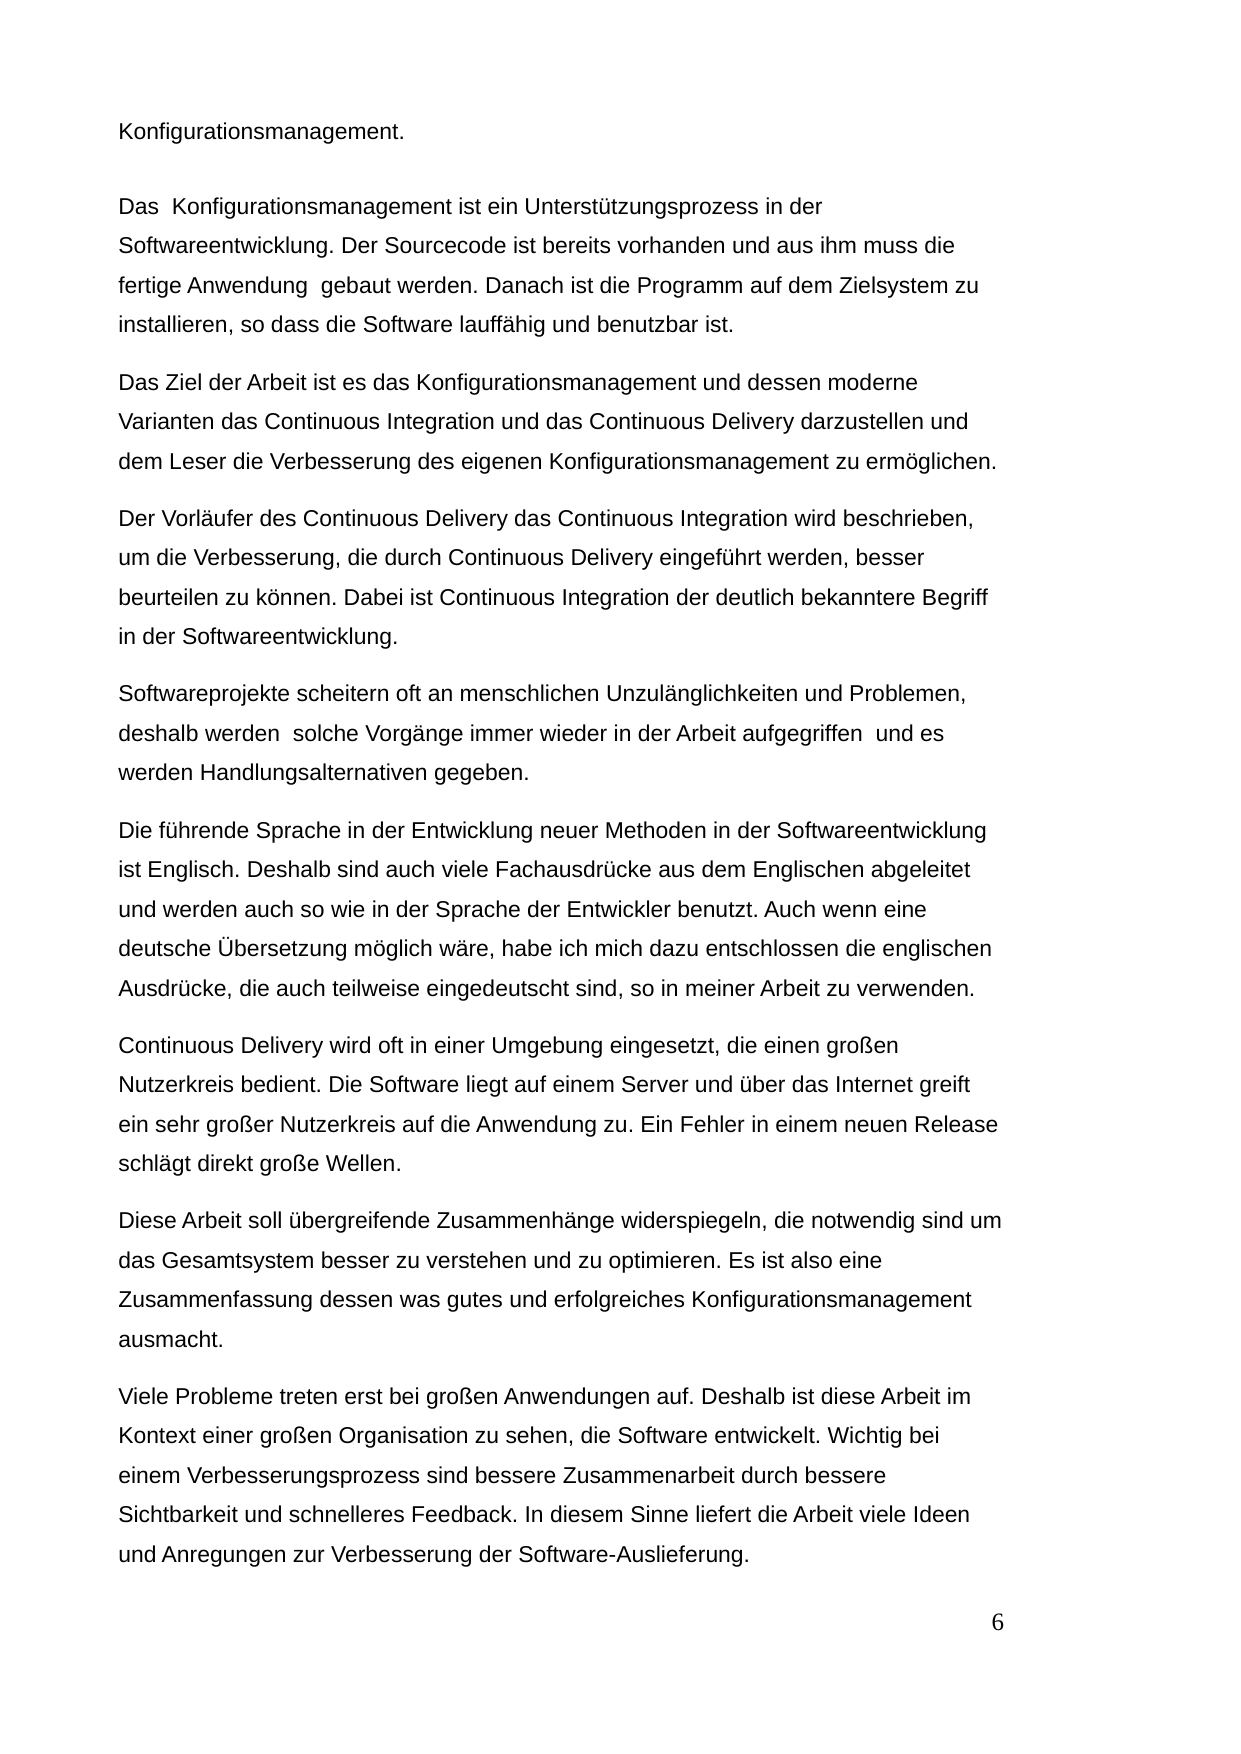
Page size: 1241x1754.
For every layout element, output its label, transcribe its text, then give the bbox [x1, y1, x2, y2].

text Continuous Delivery wird oft in einer Umgebung eingesetzt, die einen großen Nutzerkreis bedient. Die Software liegt auf einem Server und über das Internet greift ein sehr großer Nutzerkreis auf die Anwendung zu. Ein Fehler in einem neuen Release schlägt direkt große Wellen. [118, 1032, 1004, 1176]
text Viele Probleme treten erst bei großen Anwendungen auf. Deshalb ist diese Arbeit im Kontext einer großen Organisation zu sehen, die Software entwickelt. Wichtig bei einem Verbesserungsprozess sind bessere Zusammenarbeit durch bessere Sichtbarkeit und schnelleres Feedback. In diesem Sinne liefert die Arbeit viele Ideen und Anregungen zur Verbesserung der Software-Auslieferung. [118, 1383, 1004, 1567]
text Diese Arbeit soll übergreifende Zusammenhänge widerspiegeln, die notwendig sind um das Gesamtsystem besser zu verstehen und zu optimieren. Es ist also eine Zusammenfassung dessen was gutes und erfolgreiches Konfigurationsmanagement ausmacht. [118, 1207, 1004, 1352]
text Softwareprojekte scheitern oft an menschlichen Unzulänglichkeiten und Problemen, deshalb werden solche Vorgänge immer wieder in der Arbeit aufgegriffen und es werden Handlungsalternativen gegeben. [118, 680, 1004, 786]
text Die führende Sprache in der Entwicklung neuer Methoden in der Softwareentwicklung ist Englisch. Deshalb sind auch viele Fachausdrücke aus dem Englischen abgeleitet und werden auch so wie in der Sprache der Entwickler benutzt. Auch wenn eine deutsche Übersetzung möglich wäre, habe ich mich dazu entschlossen die englischen Ausdrücke, die auch teilweise eingedeutscht sind, so in meiner Arbeit zu verwenden. [118, 817, 1004, 1001]
text Der Vorläufer des Continuous Delivery das Continuous Integration wird beschrieben, um die Verbesserung, die durch Continuous Delivery eingeführt werden, besser beurteilen zu können. Dabei ist Continuous Integration der deutlich bekanntere Begriff in der Softwareentwicklung. [118, 505, 1004, 649]
text Das Konfigurationsmanagement ist ein Unterstützungsprozess in der Softwareentwicklung. Der Sourcecode ist bereits vorhanden und aus ihm muss die fertige Anwendung gebaut werden. Danach ist die Programm auf dem Zielsystem zu installieren, so dass die Software lauffähig und benutzbar ist. [118, 193, 1004, 338]
text Das Ziel der Arbeit ist es das Konfigurationsmanagement und dessen moderne Varianten das Continuous Integration und das Continuous Delivery darzustellen und dem Leser die Verbesserung des eigenen Konfigurationsmanagement zu ermöglichen. [118, 369, 1004, 474]
text Konfigurationsmanagement. [118, 118, 1004, 144]
